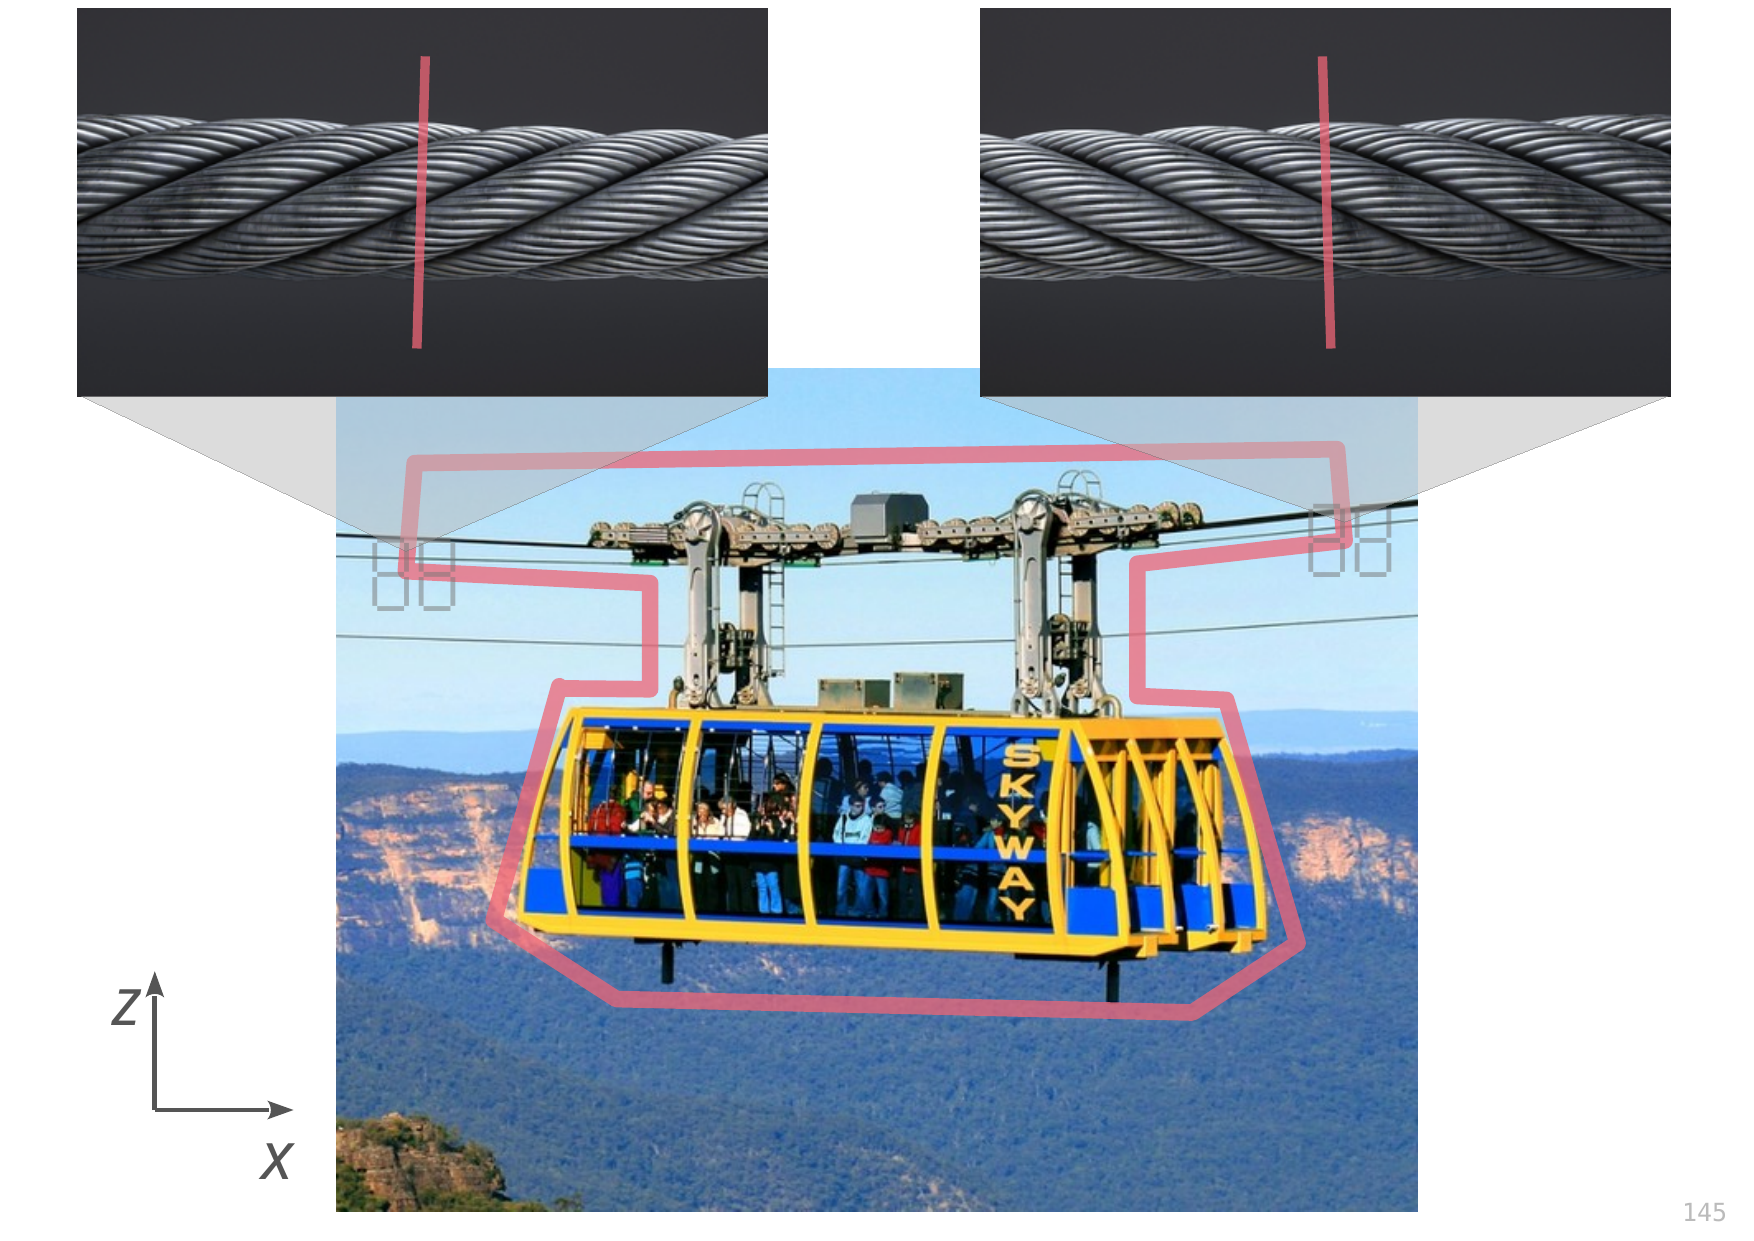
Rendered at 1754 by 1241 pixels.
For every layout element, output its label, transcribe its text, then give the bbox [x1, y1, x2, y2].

text_box [81, 396, 768, 525]
text_box z [97, 946, 143, 1029]
text_box  [350, 496, 481, 612]
text_box [982, 396, 1668, 502]
picture [77, 8, 1671, 451]
picture [481, 461, 1287, 1004]
text_box  [1286, 462, 1417, 578]
picture [336, 494, 1418, 1213]
text_box x [246, 1101, 291, 1183]
